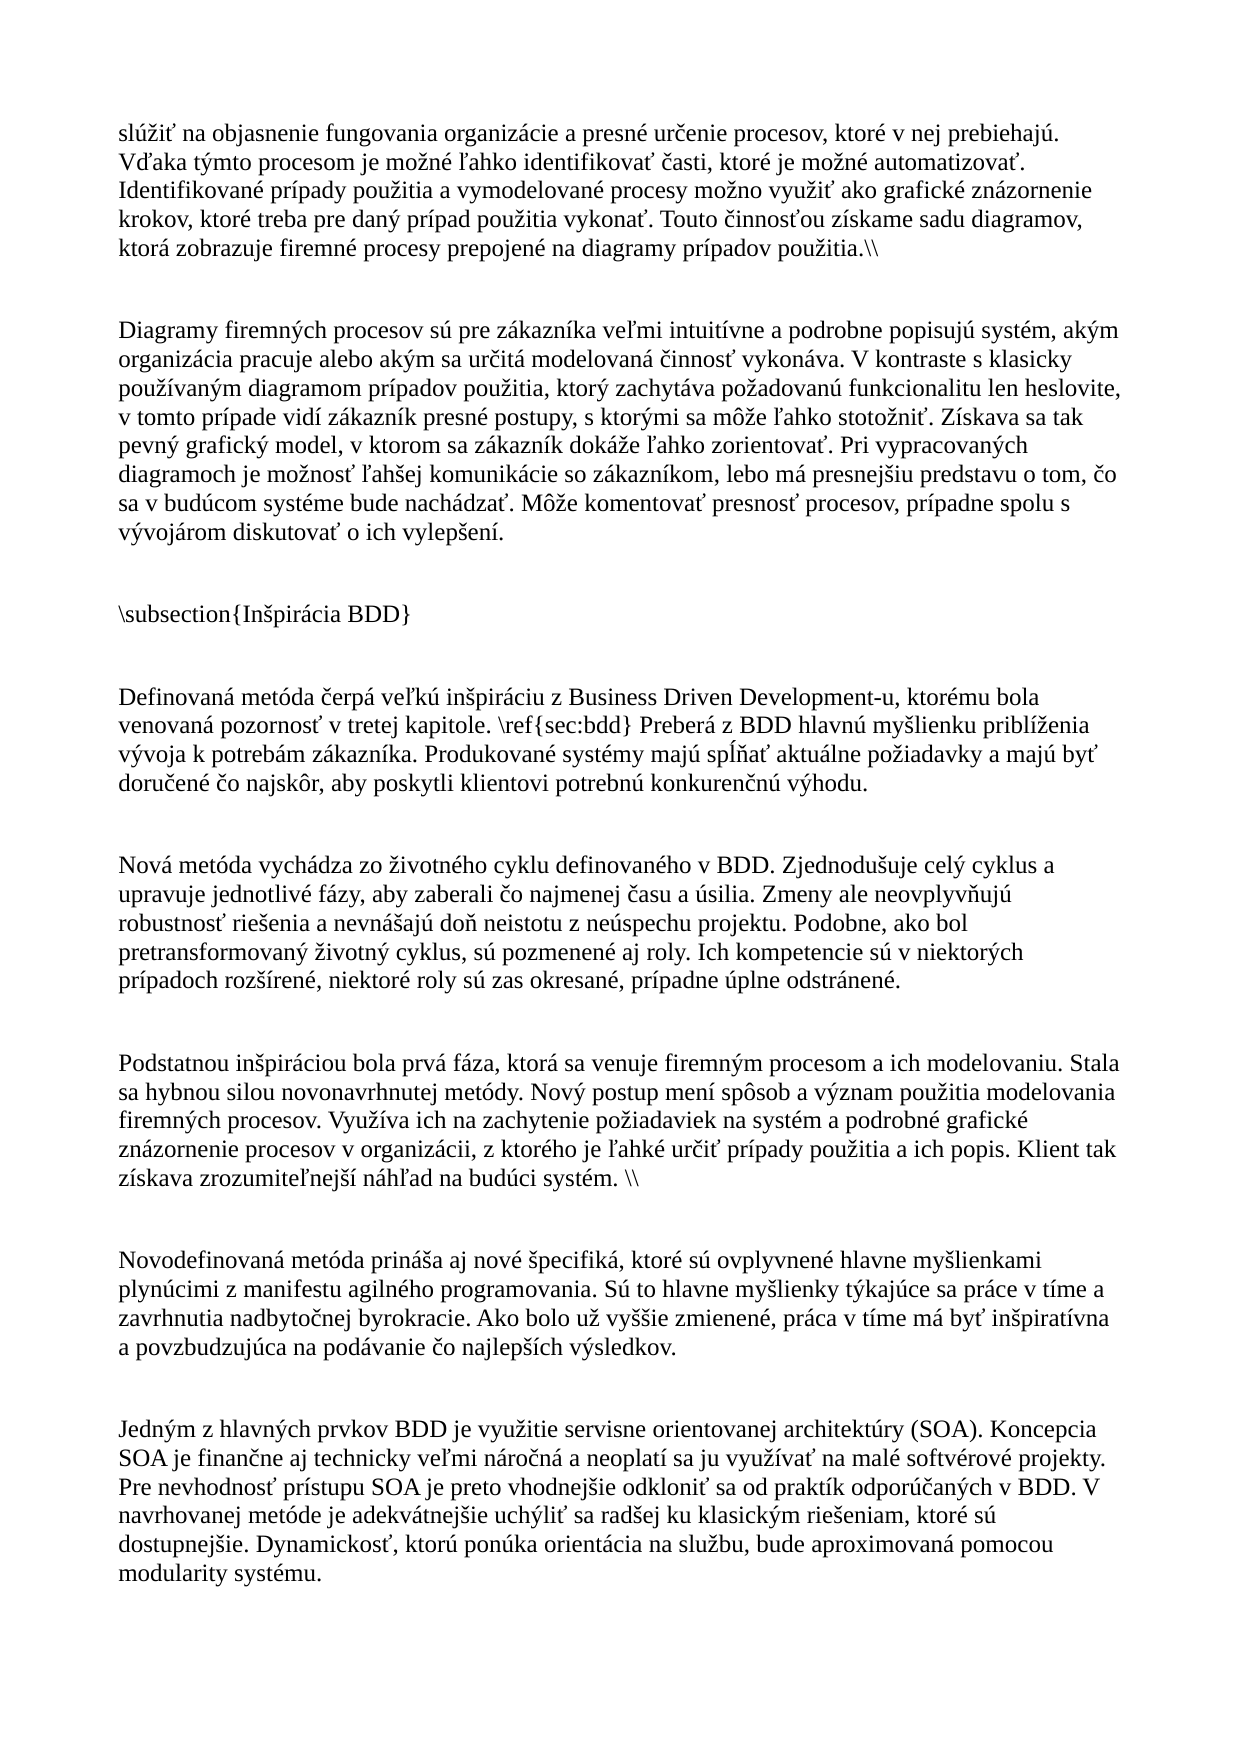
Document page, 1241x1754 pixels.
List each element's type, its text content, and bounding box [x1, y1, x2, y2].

text Definovaná metóda čerpá veľkú inšpiráciu z Business Driven Development-u, ktorému bola venovaná pozornosť v tretej kapitole. \ref{sec:bdd} Preberá z BDD hlavnú myšlienku priblíženia vývoja k potrebám zákazníka. Produkované systémy majú spĺňať aktuálne požiadavky a majú byť doručené čo najskôr, aby poskytli klientovi potrebnú konkurenčnú výhodu. [118, 682, 1122, 797]
text \subsection{Inšpirácia BDD} [118, 599, 1122, 628]
text Podstatnou inšpiráciou bola prvá fáza, ktorá sa venuje firemným procesom a ich modelovaniu. Stala sa hybnou silou novonavrhnutej metódy. Nový postup mení spôsob a význam použitia modelovania firemných procesov. Využíva ich na zachytenie požiadaviek na systém a podrobné grafické znázornenie procesov v organizácii, z ktorého je ľahké určiť prípady použitia a ich popis. Klient tak získava zrozumiteľnejší náhľad na budúci systém. \\ [118, 1048, 1122, 1192]
text Jedným z hlavných prvkov BDD je využitie servisne orientovanej architektúry (SOA). Koncepcia SOA je finančne aj technicky veľmi náročná a neoplatí sa ju využívať na malé softvérové projekty. Pre nevhodnosť prístupu SOA je preto vhodnejšie odkloniť sa od praktík odporúčaných v BDD. V navrhovanej metóde je adekvátnejšie uchýliť sa radšej ku klasickým riešeniam, ktoré sú dostupnejšie. Dynamickosť, ktorú ponúka orientácia na službu, bude aproximovaná pomocou modularity systému. [118, 1414, 1122, 1587]
text slúžiť na objasnenie fungovania organizácie a presné určenie procesov, ktoré v nej prebiehajú. Vďaka týmto procesom je možné ľahko identifikovať časti, ktoré je možné automatizovať. Identifikované prípady použitia a vymodelované procesy možno využiť ako grafické znázornenie krokov, ktoré treba pre daný prípad použitia vykonať. Touto činnosťou získame sadu diagramov, ktorá zobrazuje firemné procesy prepojené na diagramy prípadov použitia.\\ [118, 118, 1122, 262]
text Novodefinovaná metóda prináša aj nové špecifiká, ktoré sú ovplyvnené hlavne myšlienkami plynúcimi z manifestu agilného programovania. Sú to hlavne myšlienky týkajúce sa práce v tíme a zavrhnutia nadbytočnej byrokracie. Ako bolo už vyššie zmienené, práca v tíme má byť inšpiratívna a povzbudzujúca na podávanie čo najlepších výsledkov. [118, 1246, 1122, 1361]
text Nová metóda vychádza zo životného cyklu definovaného v BDD. Zjednodušuje celý cyklus a upravuje jednotlivé fázy, aby zaberali čo najmenej času a úsilia. Zmeny ale neovplyvňujú robustnosť riešenia a nevnášajú doň neistotu z neúspechu projektu. Podobne, ako bol pretransformovaný životný cyklus, sú pozmenené aj roly. Ich kompetencie sú v niektorých prípadoch rozšírené, niektoré roly sú zas okresané, prípadne úplne odstránené. [118, 851, 1122, 994]
text Diagramy firemných procesov sú pre zákazníka veľmi intuitívne a podrobne popisujú systém, akým organizácia pracuje alebo akým sa určitá modelovaná činnosť vykonáva. V kontraste s klasicky používaným diagramom prípadov použitia, ktorý zachytáva požadovanú funkcionalitu len heslovite, v tomto prípade vidí zákazník presné postupy, s ktorými sa môže ľahko stotožniť. Získava sa tak pevný grafický model, v ktorom sa zákazník dokáže ľahko zorientovať. Pri vypracovaných diagramoch je možnosť ľahšej komunikácie so zákazníkom, lebo má presnejšiu predstavu o tom, čo sa v budúcom systéme bude nachádzať. Môže komentovať presnosť procesov, prípadne spolu s vývojárom diskutovať o ich vylepšení. [118, 316, 1122, 546]
